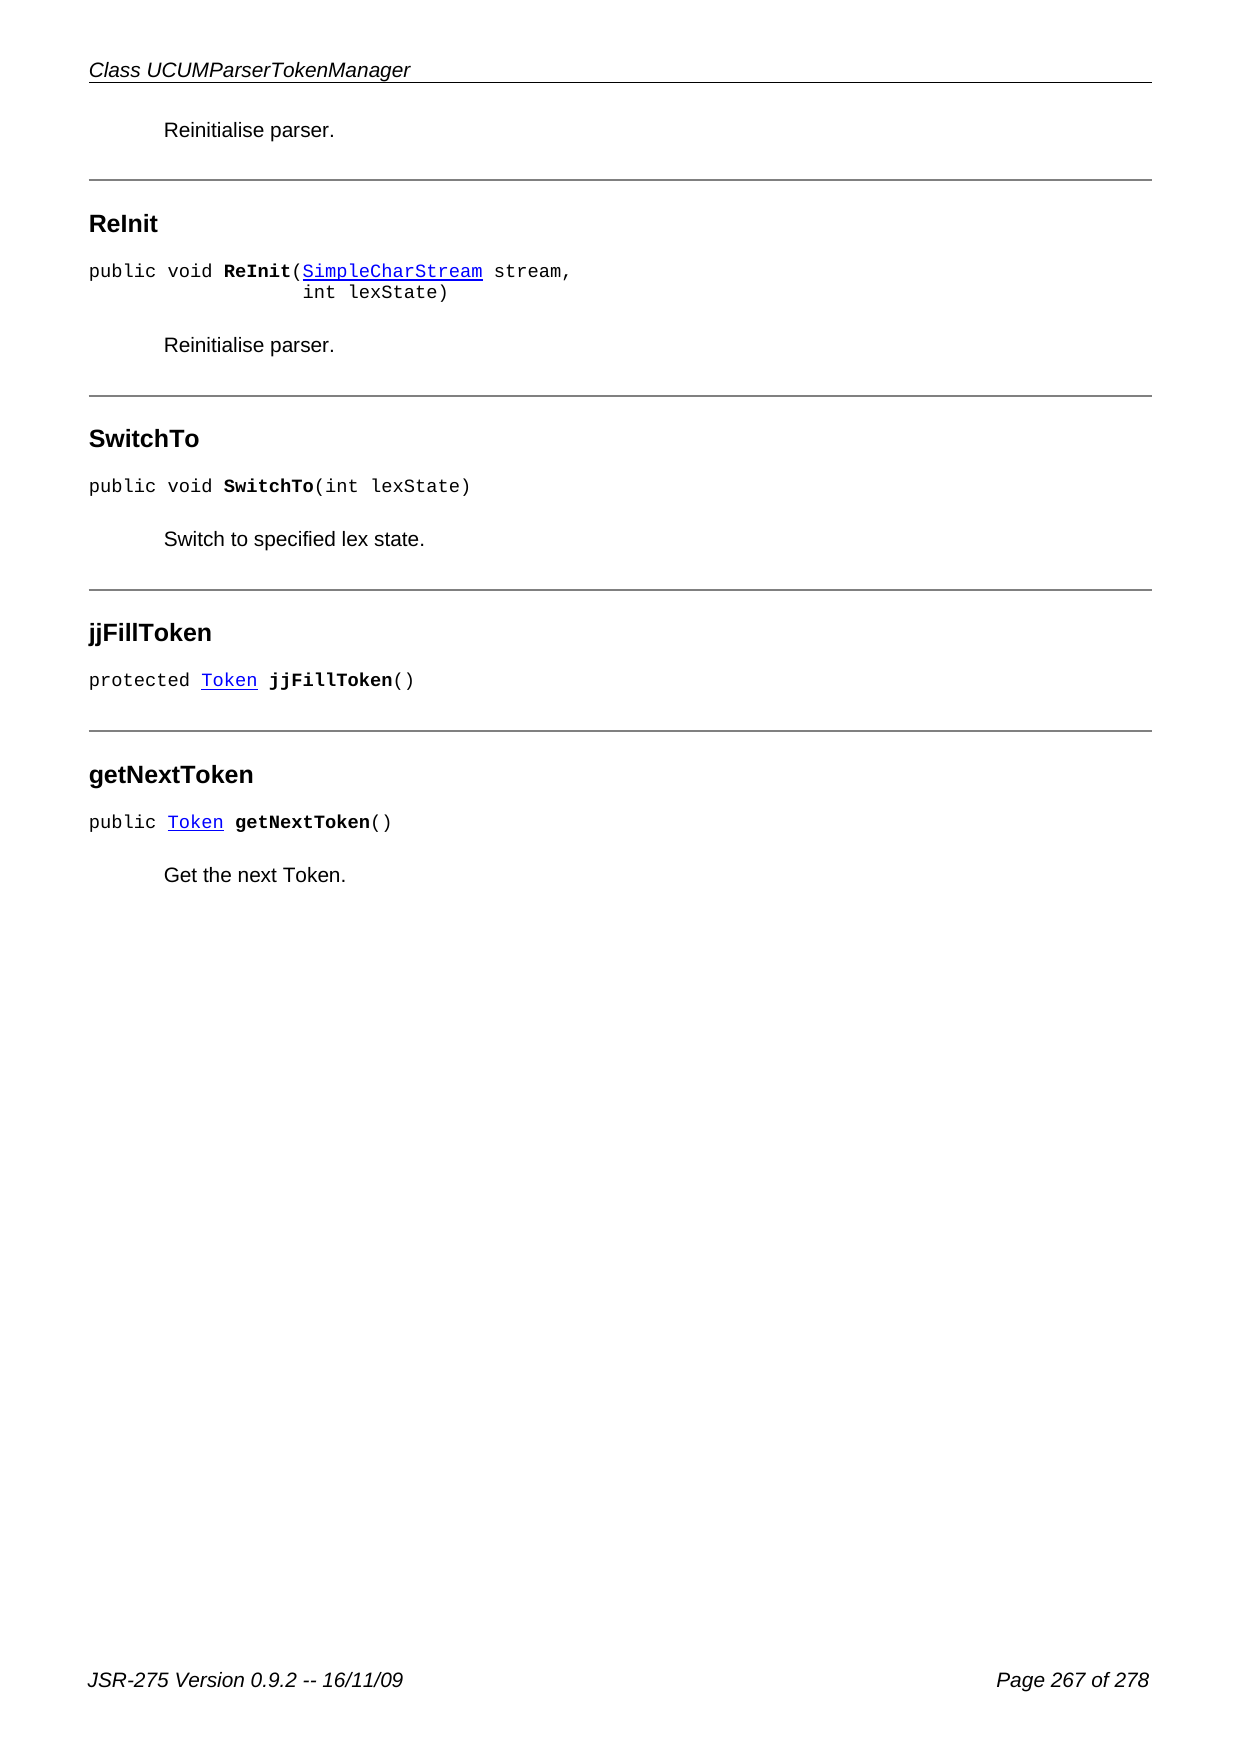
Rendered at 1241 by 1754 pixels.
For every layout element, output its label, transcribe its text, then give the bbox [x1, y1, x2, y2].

text Switch to specified lex state. [163, 528, 1152, 551]
subtitle SwitchTo [88, 425, 1152, 453]
text public void ReInit(SimpleCharStream stream, int lexState) [88, 262, 1152, 304]
text protected Token jjFillToken() [88, 671, 1152, 692]
text public void SwitchTo(int lexState) [88, 477, 1152, 498]
subtitle jjFillToken [88, 619, 1152, 647]
text public Token getNextToken() [88, 813, 1152, 834]
text Get the next Token. [163, 863, 1152, 886]
subtitle getNextToken [88, 761, 1152, 788]
subtitle ReInit [88, 210, 1152, 238]
text Reinitialise parser. [163, 118, 1152, 142]
text Reinitialise parser. [163, 334, 1152, 357]
